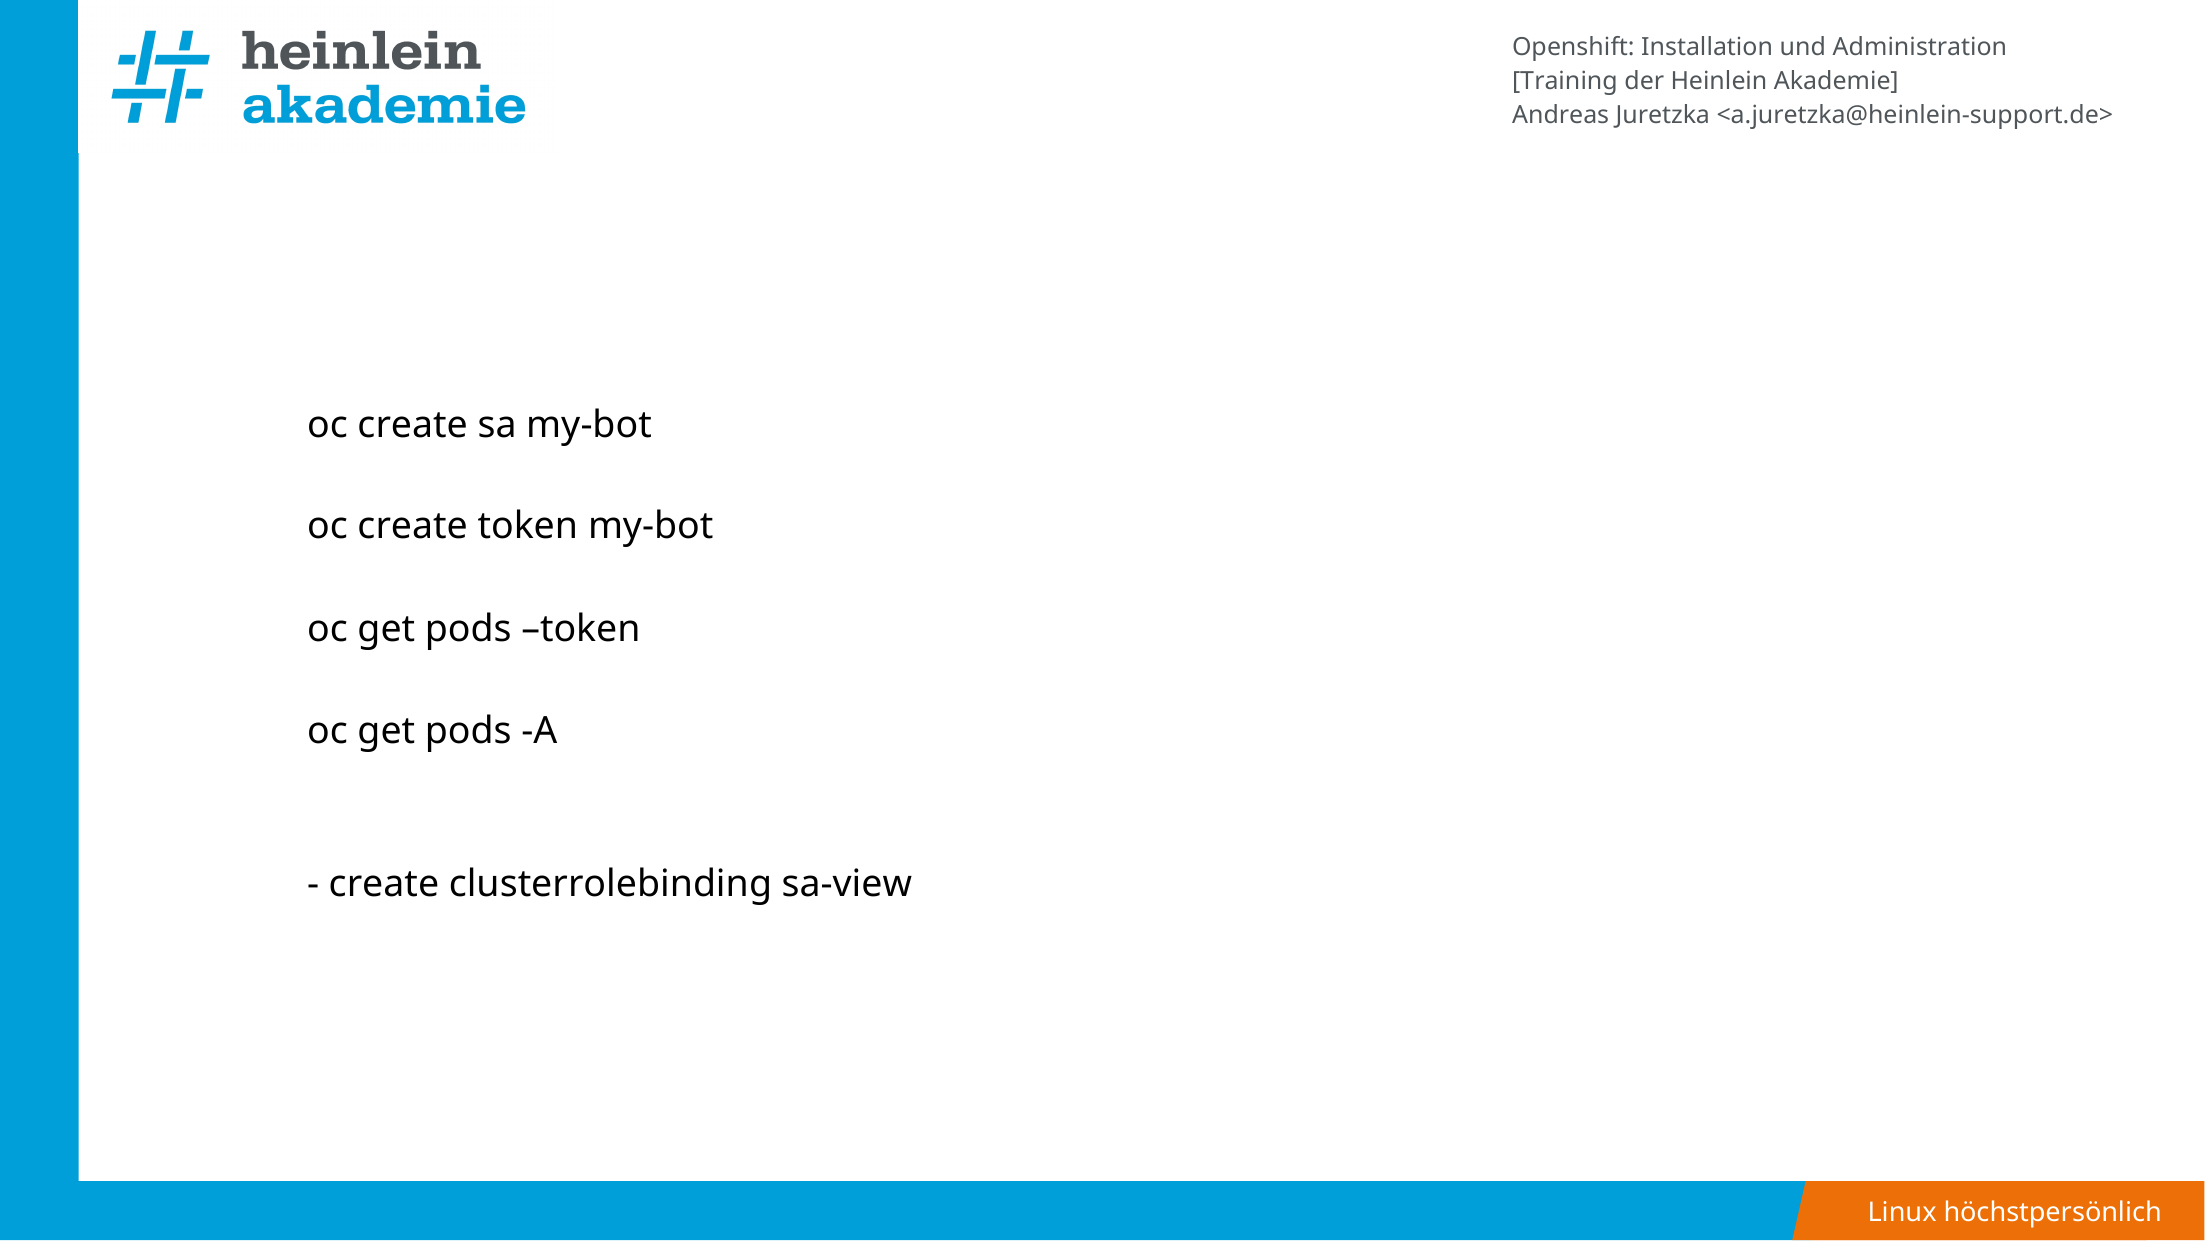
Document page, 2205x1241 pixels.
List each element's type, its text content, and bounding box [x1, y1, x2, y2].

picture [79, 0, 1458, 735]
list oc create sa my-bot oc create token my-bot oc get pods –token oc get pods -A - create clusterrolebinding sa-view [236, 346, 2038, 1161]
